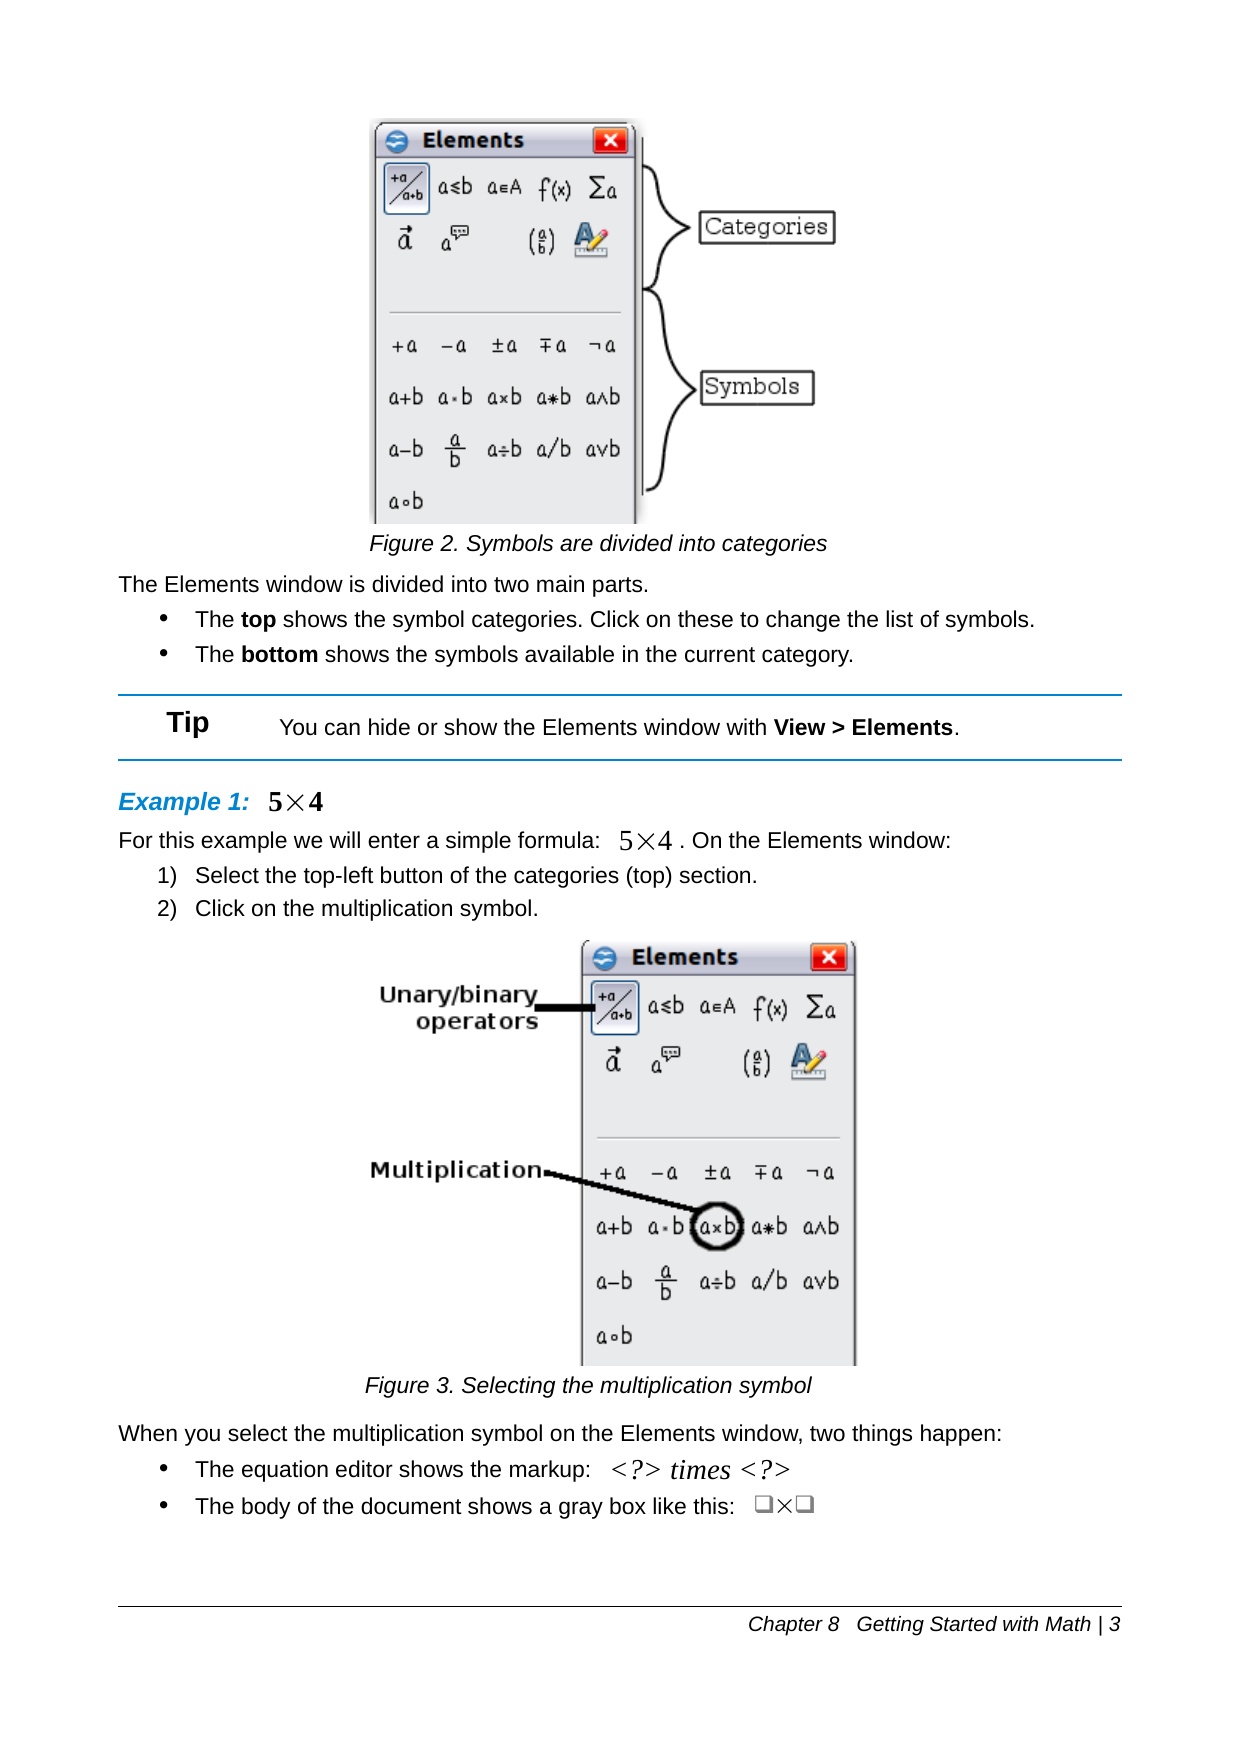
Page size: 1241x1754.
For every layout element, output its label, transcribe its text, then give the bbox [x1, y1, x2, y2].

list The body of the document shows a gray box like this: [156, 1491, 1122, 1520]
list The Elements window is divided into two main parts. [118, 571, 1122, 598]
text Figure 2. Symbols are divided into categories [369, 530, 871, 556]
table_header Tip [118, 696, 257, 759]
list When you select the multiplication symbol on the Elements window, two things happen: [118, 1420, 1122, 1446]
list The top shows the symbol categories. Click on these to change the list of symbols. [156, 604, 1122, 633]
picture [369, 118, 842, 524]
list Select the top-left button of the categories (top) section. [177, 862, 1122, 889]
list The equation editor shows the markup: [156, 1453, 1122, 1485]
list The bottom shows the symbols available in the current category. [156, 639, 1122, 669]
table_header You can hide or show the Elements window with View > Elements. [258, 696, 1122, 759]
text Figure 3. Selecting the multiplication symbol [364, 1372, 876, 1398]
list Click on the multiplication symbol. [177, 895, 1122, 921]
list For this example we will enter a simple formula:. On the Elements window: [118, 824, 1122, 856]
picture [364, 940, 859, 1366]
subtitle Example 1: [118, 785, 1122, 817]
